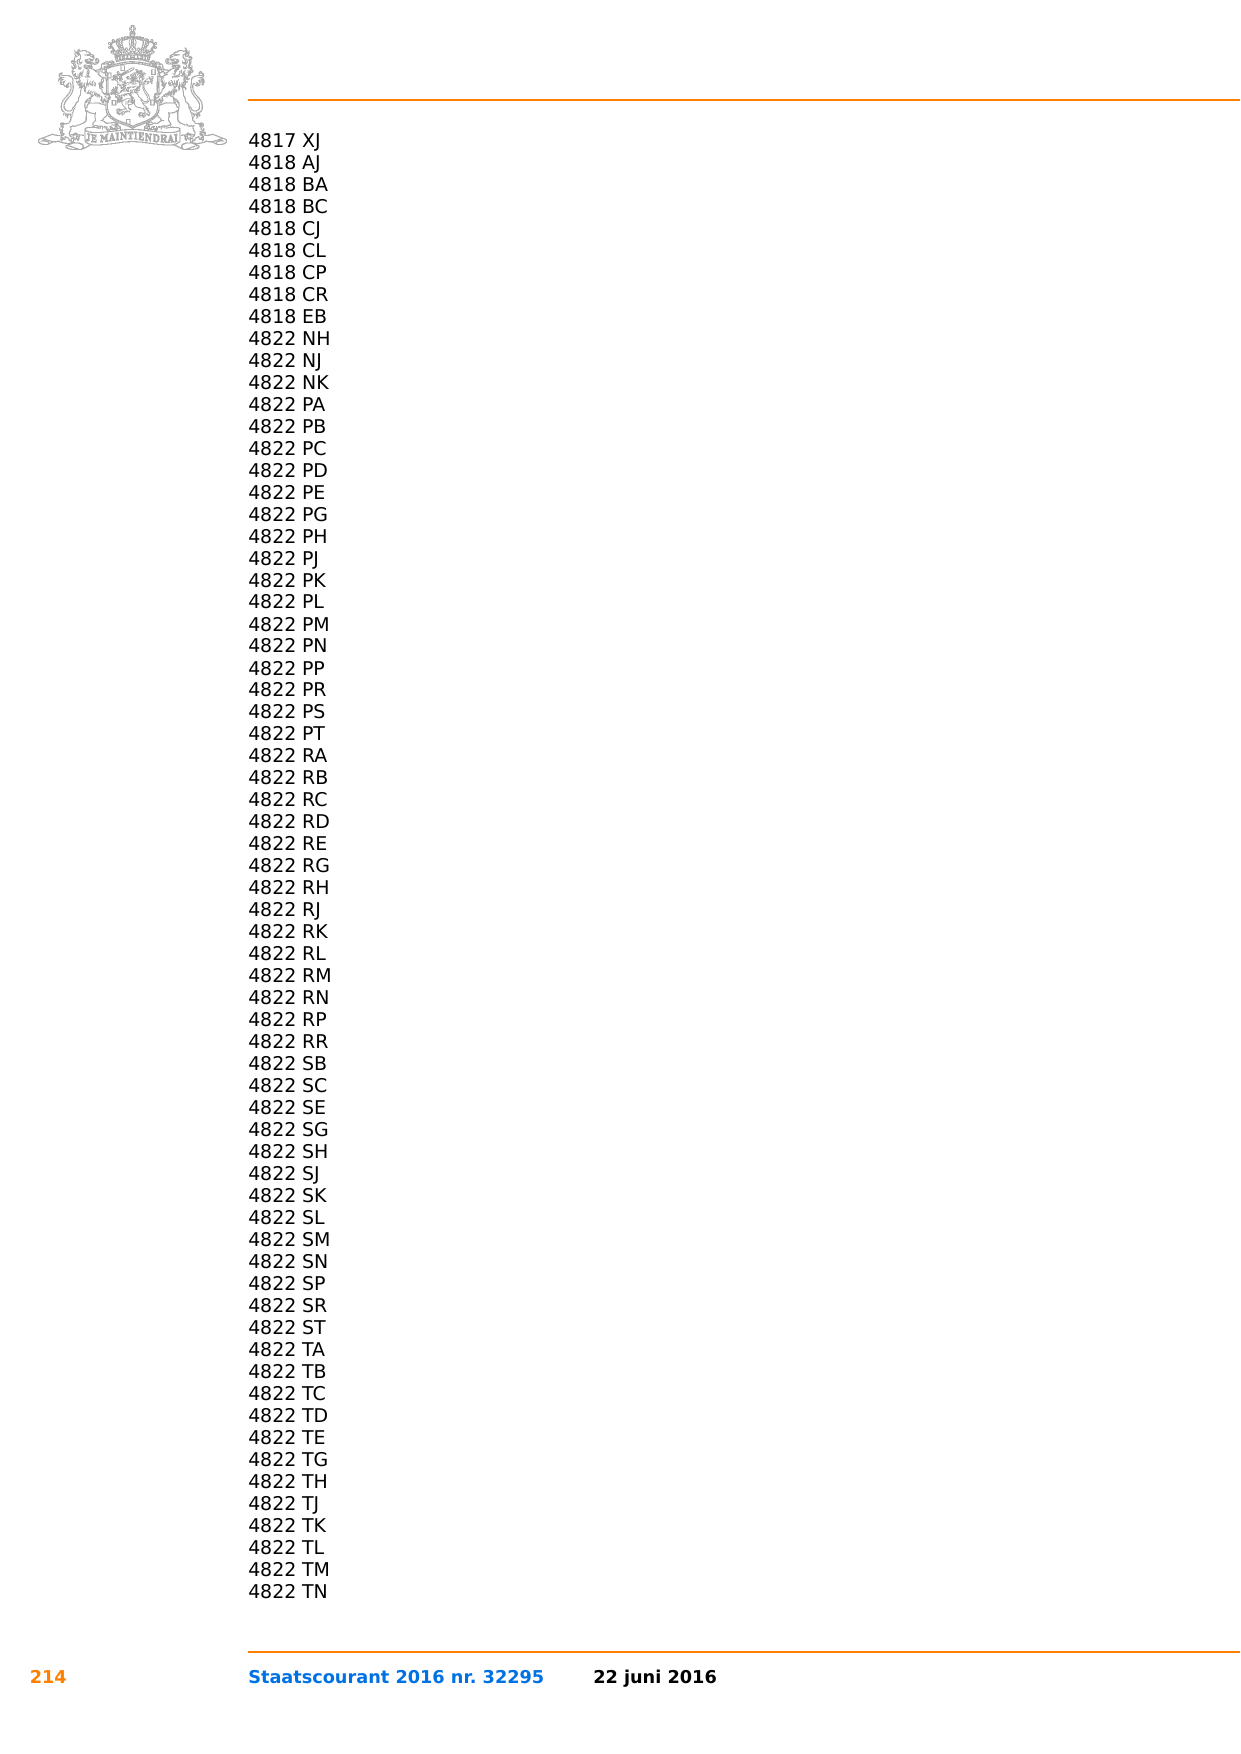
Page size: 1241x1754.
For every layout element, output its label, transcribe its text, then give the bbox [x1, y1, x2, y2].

text 4822 PL [248, 591, 1163, 613]
text 4822 RG [248, 855, 1163, 877]
text 4822 PA [248, 394, 1163, 416]
text 4822 TJ [248, 1493, 1163, 1514]
text 4822 PD [248, 459, 1163, 482]
text 4822 TN [248, 1581, 1163, 1602]
text 4822 SJ [248, 1163, 1163, 1185]
text 4822 NK [248, 372, 1163, 394]
text 4822 SE [248, 1097, 1163, 1119]
text 4822 RD [248, 811, 1163, 833]
text 4822 PJ [248, 547, 1163, 569]
text 4822 ST [248, 1317, 1163, 1339]
text 4818 AJ [248, 152, 1163, 174]
text 4822 RM [248, 965, 1163, 987]
text 4822 TM [248, 1558, 1163, 1581]
text 4822 PK [248, 569, 1163, 591]
text 4822 NJ [248, 350, 1163, 372]
text 4822 PN [248, 635, 1163, 657]
text 4822 PR [248, 679, 1163, 701]
text 4822 TK [248, 1514, 1163, 1537]
text 4822 RH [248, 877, 1163, 899]
text 4822 TA [248, 1339, 1163, 1361]
text 4822 SC [248, 1075, 1163, 1097]
text 4822 RC [248, 789, 1163, 811]
text 4822 SG [248, 1119, 1163, 1141]
text 4822 TH [248, 1471, 1163, 1493]
text 4817 XJ [248, 130, 1163, 152]
text 4822 RL [248, 943, 1163, 965]
picture [38, 25, 227, 150]
text 4822 SN [248, 1251, 1163, 1273]
text 4822 RB [248, 767, 1163, 789]
text 4822 PC [248, 438, 1163, 459]
text 4822 SB [248, 1053, 1163, 1075]
text 4822 TC [248, 1383, 1163, 1405]
text 4822 PM [248, 613, 1163, 635]
text 4822 TD [248, 1405, 1163, 1427]
text 4822 TL [248, 1537, 1163, 1558]
text 4818 CJ [248, 218, 1163, 240]
text 4822 SR [248, 1295, 1163, 1317]
text 4822 RP [248, 1009, 1163, 1031]
text 4818 CP [248, 262, 1163, 284]
text 4822 PS [248, 701, 1163, 723]
text 4822 SP [248, 1273, 1163, 1295]
text 4822 RA [248, 745, 1163, 767]
text 4818 EB [248, 306, 1163, 328]
text 4822 RE [248, 833, 1163, 855]
text 4822 PB [248, 416, 1163, 438]
text 4822 TE [248, 1427, 1163, 1449]
text 4822 SH [248, 1141, 1163, 1163]
text 4822 SM [248, 1229, 1163, 1251]
text 4822 SL [248, 1207, 1163, 1229]
text 4818 CL [248, 240, 1163, 262]
text 4818 CR [248, 284, 1163, 306]
text 4822 RR [248, 1031, 1163, 1053]
text 4822 RJ [248, 899, 1163, 921]
text 4822 TB [248, 1361, 1163, 1383]
text 4818 BA [248, 174, 1163, 196]
text 4822 PT [248, 723, 1163, 745]
text 4822 PH [248, 526, 1163, 547]
text 4818 BC [248, 196, 1163, 218]
text 4822 TG [248, 1449, 1163, 1471]
text 4822 RN [248, 987, 1163, 1009]
text 4822 RK [248, 921, 1163, 943]
text 4822 PP [248, 657, 1163, 679]
text 4822 PE [248, 482, 1163, 503]
text 4822 SK [248, 1185, 1163, 1207]
text 4822 NH [248, 328, 1163, 350]
text 4822 PG [248, 503, 1163, 526]
